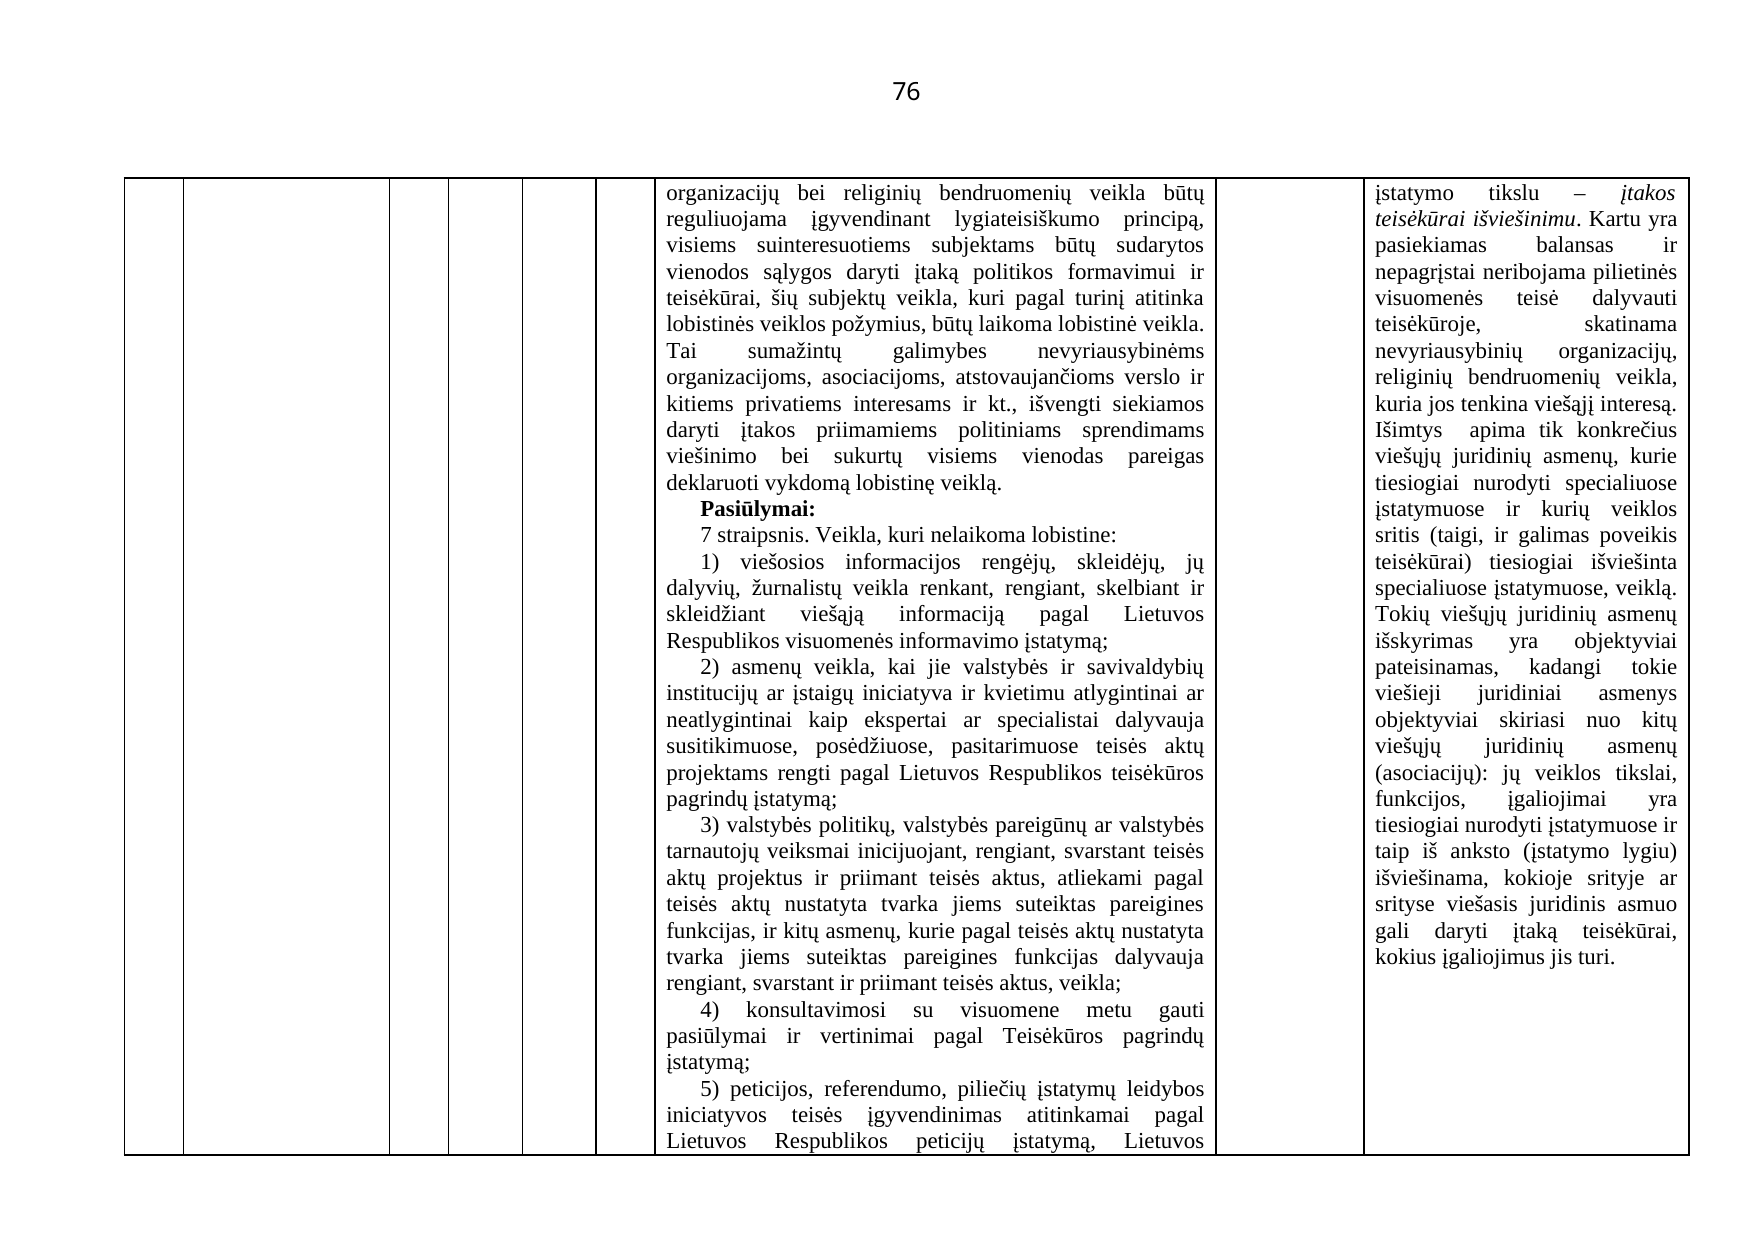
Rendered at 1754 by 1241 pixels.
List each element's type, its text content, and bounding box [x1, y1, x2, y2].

table_cell įstatymo tikslu – įtakos teisėkūrai išviešinimu. Kartu yra pasiekiamas balansas ir nepagrįstai neribojama pilietinės visuomenės teisė dalyvauti teisėkūroje, skatinama nevyriausybinių organizacijų, religinių bendruomenių veikla, kuria jos tenkina viešąjį interesą. Išimtys apima tik konkrečius viešųjų juridinių asmenų, kurie tiesiogiai nurodyti specialiuose įstatymuose ir kurių veiklos sritis (taigi, ir galimas poveikis teisėkūrai) tiesiogiai išviešinta specialiuose įstatymuose, veiklą. Tokių viešųjų juridinių asmenų išskyrimas yra objektyviai pateisinamas, kadangi tokie viešieji juridiniai asmenys objektyviai skiriasi nuo kitų viešųjų juridinių asmenų (asociacijų): jų veiklos tikslai, funkcijos, įgaliojimai yra tiesiogiai nurodyti įstatymuose ir taip iš anksto (įstatymo lygiu) išviešinama, kokioje srityje ar srityse viešasis juridinis asmuo gali daryti įtaką teisėkūrai, kokius įgaliojimus jis turi. [1365, 179, 1688, 1154]
table_cell [597, 179, 654, 1154]
table_cell [125, 179, 183, 1154]
table_cell [1217, 179, 1363, 1154]
table_cell [449, 179, 522, 1154]
table_cell [390, 179, 448, 1154]
table_cell [184, 179, 389, 1154]
table_cell [523, 179, 595, 1154]
table_cell organizacijų bei religinių bendruomenių veikla būtų reguliuojama įgyvendinant lygiateisiškumo principą, visiems suinteresuotiems subjektams būtų sudarytos vienodos sąlygos daryti įtaką politikos formavimui ir teisėkūrai, šių subjektų veikla, kuri pagal turinį atitinka lobistinės veiklos požymius, būtų laikoma lobistinė veikla. Tai sumažintų galimybes nevyriausybinėms organizacijoms, asociacijoms, atstovaujančioms verslo ir kitiems privatiems interesams ir kt., išvengti siekiamos daryti įtakos priimamiems politiniams sprendimams viešinimo bei sukurtų visiems vienodas pareigas deklaruoti vykdomą lobistinę veiklą. Pasiūlymai: 7 straipsnis. Veikla, kuri nelaikoma lobistine: 1) viešosios informacijos rengėjų, skleidėjų, jų dalyvių, žurnalistų veikla renkant, rengiant, skelbiant ir skleidžiant viešąją informaciją pagal Lietuvos Respublikos visuomenės informavimo įstatymą; 2) asmenų veikla, kai jie valstybės ir savivaldybių institucijų ar įstaigų iniciatyva ir kvietimu atlygintinai ar neatlygintinai kaip ekspertai ar specialistai dalyvauja susitikimuose, posėdžiuose, pasitarimuose teisės aktų projektams rengti pagal Lietuvos Respublikos teisėkūros pagrindų įstatymą; 3) valstybės politikų, valstybės pareigūnų ar valstybės tarnautojų veiksmai inicijuojant, rengiant, svarstant teisės aktų projektus ir priimant teisės aktus, atliekami pagal teisės aktų nustatyta tvarka jiems suteiktas pareigines funkcijas, ir kitų asmenų, kurie pagal teisės aktų nustatyta tvarka jiems suteiktas pareigines funkcijas dalyvauja rengiant, svarstant ir priimant teisės aktus, veikla; 4) konsultavimosi su visuomene metu gauti pasiūlymai ir vertinimai pagal Teisėkūros pagrindų įstatymą; 5) peticijos, referendumo, piliečių įstatymų leidybos iniciatyvos teisės įgyvendinimas atitinkamai pagal Lietuvos Respublikos peticijų įstatymą, Lietuvos [656, 179, 1215, 1154]
